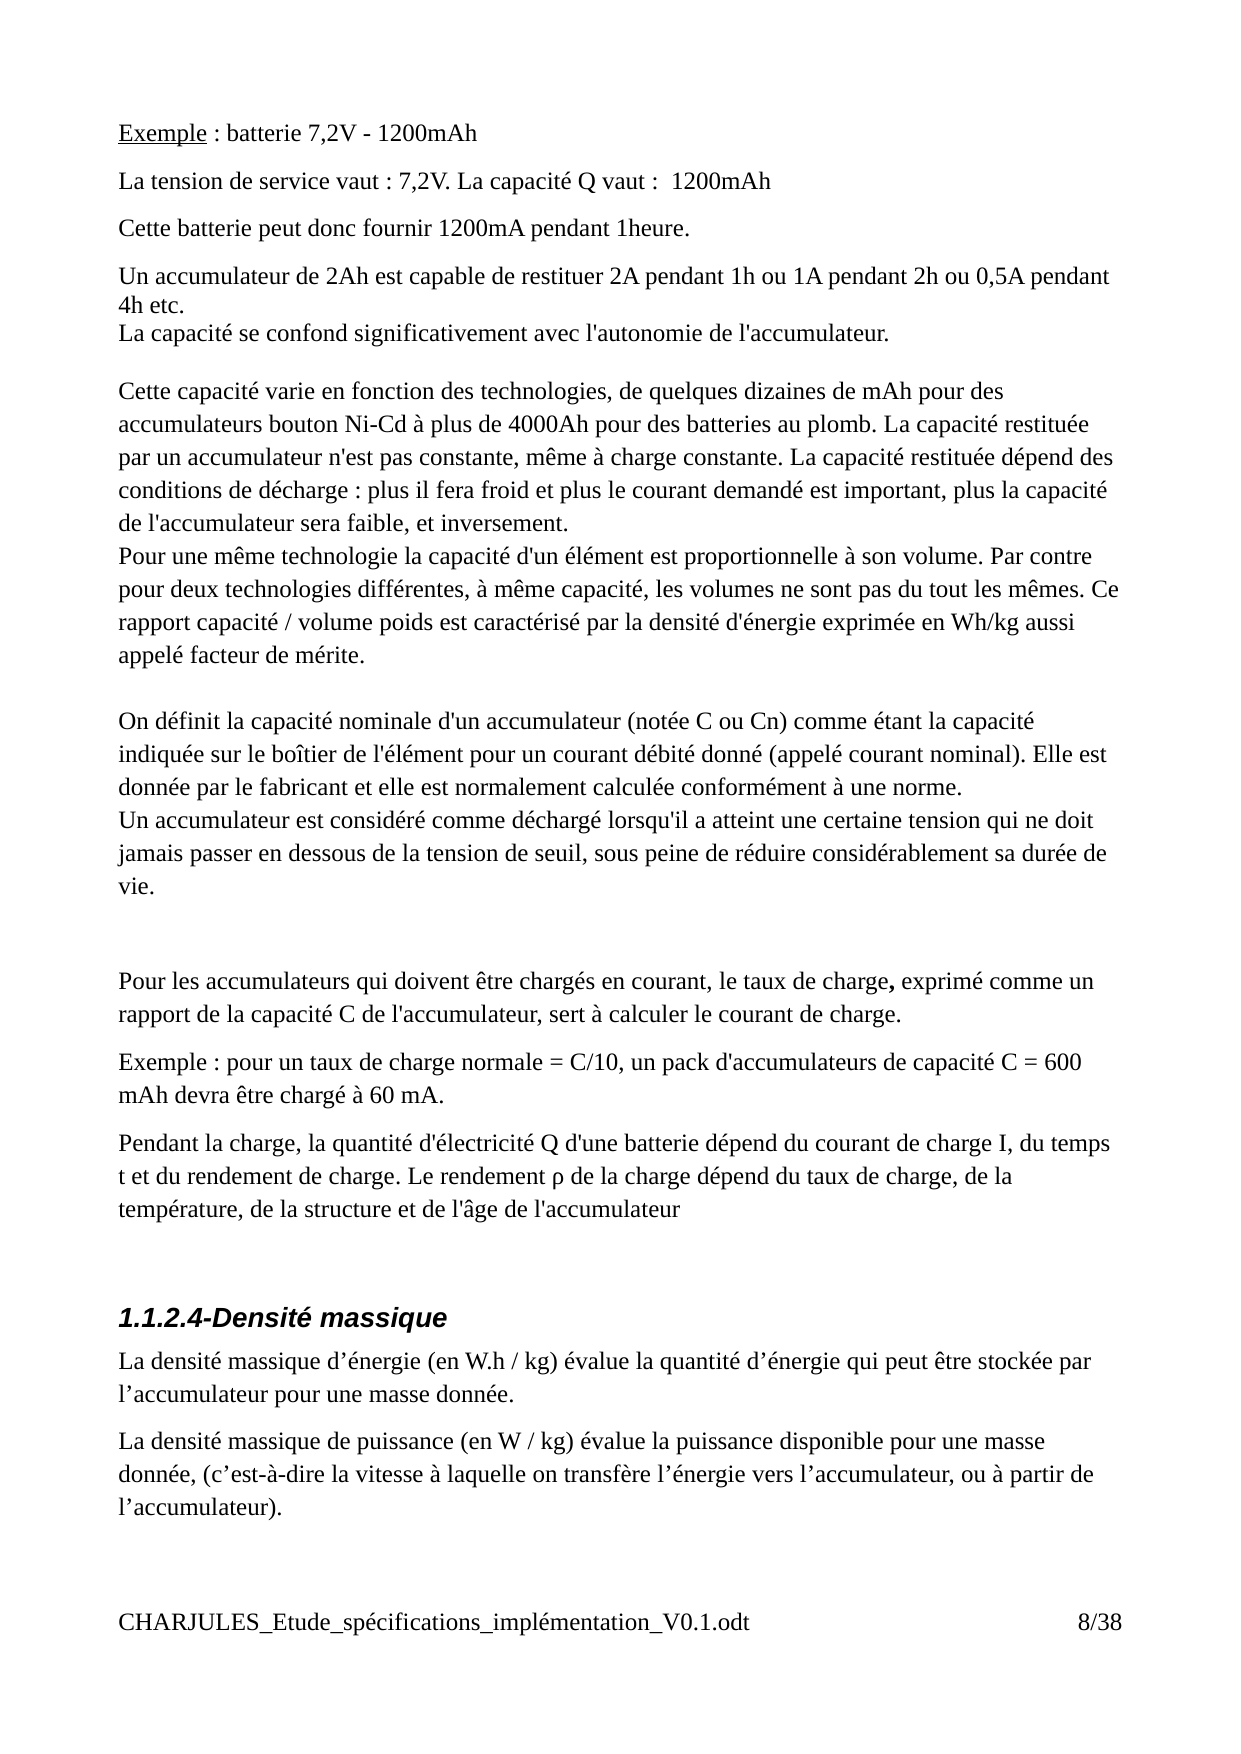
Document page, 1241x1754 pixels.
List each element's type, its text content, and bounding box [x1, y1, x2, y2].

subtitle 1.1.2.4-Densité massique [118, 1301, 1122, 1333]
text Exemple : batterie 7,2V - 1200mAh [118, 118, 1122, 147]
text La densité massique d’énergie (en W.h / kg) évalue la quantité d’énergie qui peut être stockée par l’accumulateur pour une masse donnée. [118, 1346, 1122, 1408]
text La densité massique de puissance (en W / kg) évalue la puissance disponible pour une masse donnée, (c’est-à-dire la vitesse à laquelle on transfère l’énergie vers l’accumulateur, ou à partir de l’accumulateur). [118, 1426, 1122, 1521]
text Pendant la charge, la quantité d'électricité Q d'une batterie dépend du courant de charge I, du temps t et du rendement de charge. Le rendement ρ de la charge dépend du taux de charge, de la température, de la structure et de l'âge de l'accumulateur [118, 1128, 1122, 1222]
text Cette batterie peut donc fournir 1200mA pendant 1heure. [118, 213, 1122, 242]
text La tension de service vaut : 7,2V. La capacité Q vaut : 1200mAh [118, 166, 1122, 194]
text Cette capacité varie en fonction des technologies, de quelques dizaines de mAh pour des accumulateurs bouton Ni-Cd à plus de 4000Ah pour des batteries au plomb. La capacité restituée par un accumulateur n'est pas constante, même à charge constante. La capacité restituée dépend des conditions de décharge : plus il fera froid et plus le courant demandé est important, plus la capacité de l'accumulateur sera faible, et inversement. Pour une même technologie la capacité d'un élément est proportionnelle à son volume. Par contre pour deux technologies différentes, à même capacité, les volumes ne sont pas du tout les mêmes. Ce rapport capacité / volume poids est caractérisé par la densité d'énergie exprimée en Wh/kg aussi appelé facteur de mérite. On définit la capacité nominale d'un accumulateur (notée C ou Cn) comme étant la capacité indiquée sur le boîtier de l'élément pour un courant débité donné (appelé courant nominal). Elle est donnée par le fabricant et elle est normalement calculée conformément à une norme. Un accumulateur est considéré comme déchargé lorsqu'il a atteint une certaine tension qui ne doit jamais passer en dessous de la tension de seuil, sous peine de réduire considérablement sa durée de vie. [118, 376, 1122, 900]
text Pour les accumulateurs qui doivent être chargés en courant, le taux de charge, exprimé comme un rapport de la capacité C de l'accumulateur, sert à calculer le courant de charge. [118, 966, 1122, 1028]
text Un accumulateur de 2Ah est capable de restituer 2A pendant 1h ou 1A pendant 2h ou 0,5A pendant 4h etc. La capacité se confond significativement avec l'autonomie de l'accumulateur. [118, 261, 1122, 347]
text Exemple : pour un taux de charge normale = C/10, un pack d'accumulateurs de capacité C = 600 mAh devra être chargé à 60 mA. [118, 1047, 1122, 1109]
